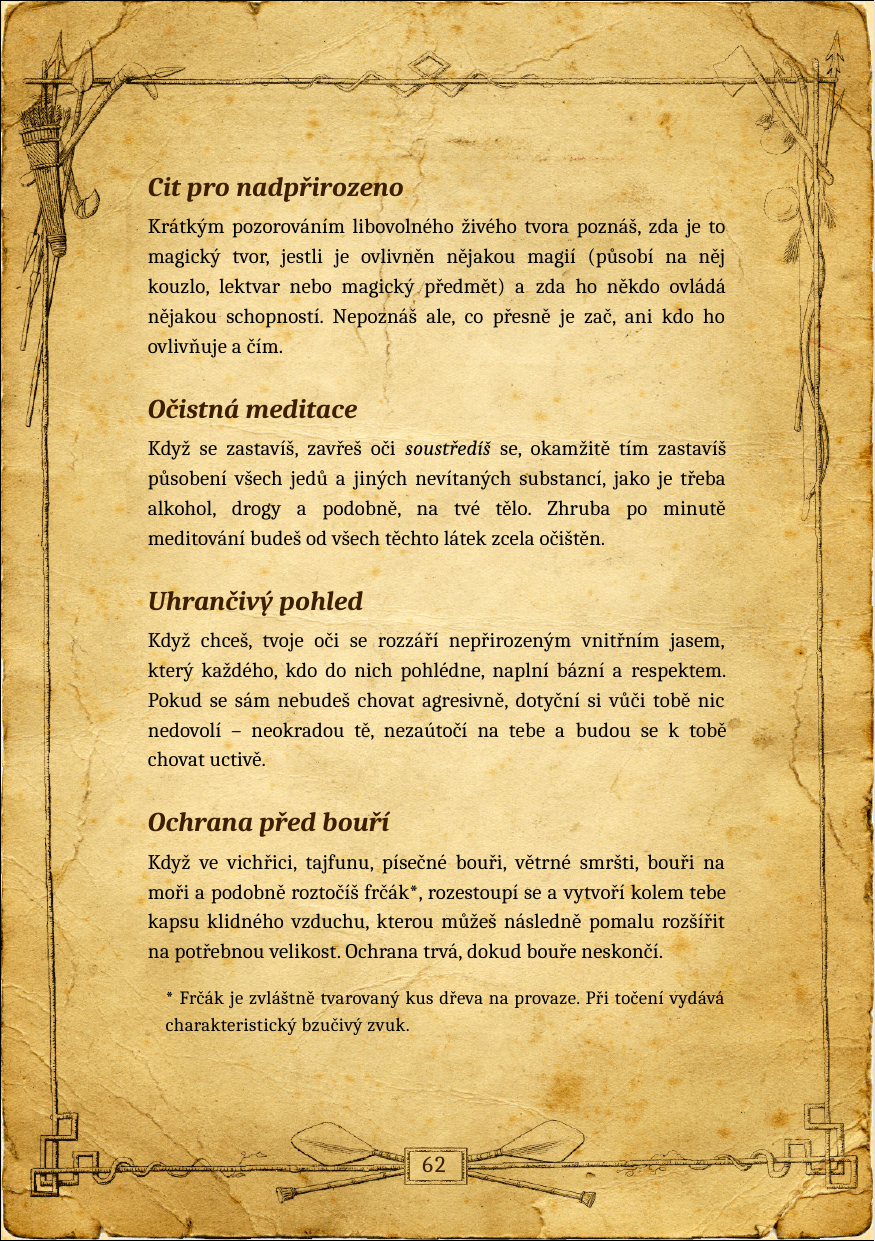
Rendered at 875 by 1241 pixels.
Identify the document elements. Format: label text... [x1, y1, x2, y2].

text Když ve vichřici, tajfunu, písečné bouři, větrné smršti, bouři na moři a⁠ podobně roztočíš frčák*, rozestoupí se a⁠ vytvoří kolem tebe kapsu klidného vzduchu, kterou můžeš následně pomalu rozšířit na potřebnou velikost. Ochrana trvá, dokud bouře neskončí. [148, 850, 726, 964]
picture [1, 1, 874, 1240]
subtitle Ochrana před bouří [148, 807, 726, 839]
text * Frčák je zvláštně tvarovaný kus dřeva na provaze. Při točení vydává charakteristický bzučivý zvuk. [165, 988, 726, 1036]
subtitle Cit pro nadpřirozeno [148, 172, 726, 203]
text Když se zastavíš, zavřeš oči soustředíš se, okamžitě tím zastavíš působení všech jedů a⁠ jiných nevítaných substancí, jako je třeba alkohol, drogy a⁠ podobně, na tvé tělo. Zhruba po minutě meditování budeš od všech těchto látek zcela očištěn. [148, 437, 726, 550]
subtitle Očistná meditace [148, 394, 726, 425]
text Když chceš, tvoje oči se rozzáří nepřirozeným vnitřním jasem, který každého, kdo do nich pohlédne, naplní bázní a⁠ respektem. Pokud se sám nebudeš chovat agresivně, dotyční si vůči tobě nic nedovolí – neokradou tě, nezaútočí na tebe a⁠ budou se k⁠ tobě chovat uctivě. [148, 628, 726, 772]
text Krátkým pozorováním libovolného živého tvora poznáš, zda je to magický tvor, jestli je ovlivněn nějakou magií (působí na něj kouzlo, lektvar nebo magický předmět) a⁠ zda ho někdo ovládá nějakou schopností. Nepoznáš ale, co přesně je zač, ani kdo ho ovlivňuje a⁠ čím. [148, 215, 726, 358]
subtitle Uhrančivý pohled [148, 586, 726, 617]
